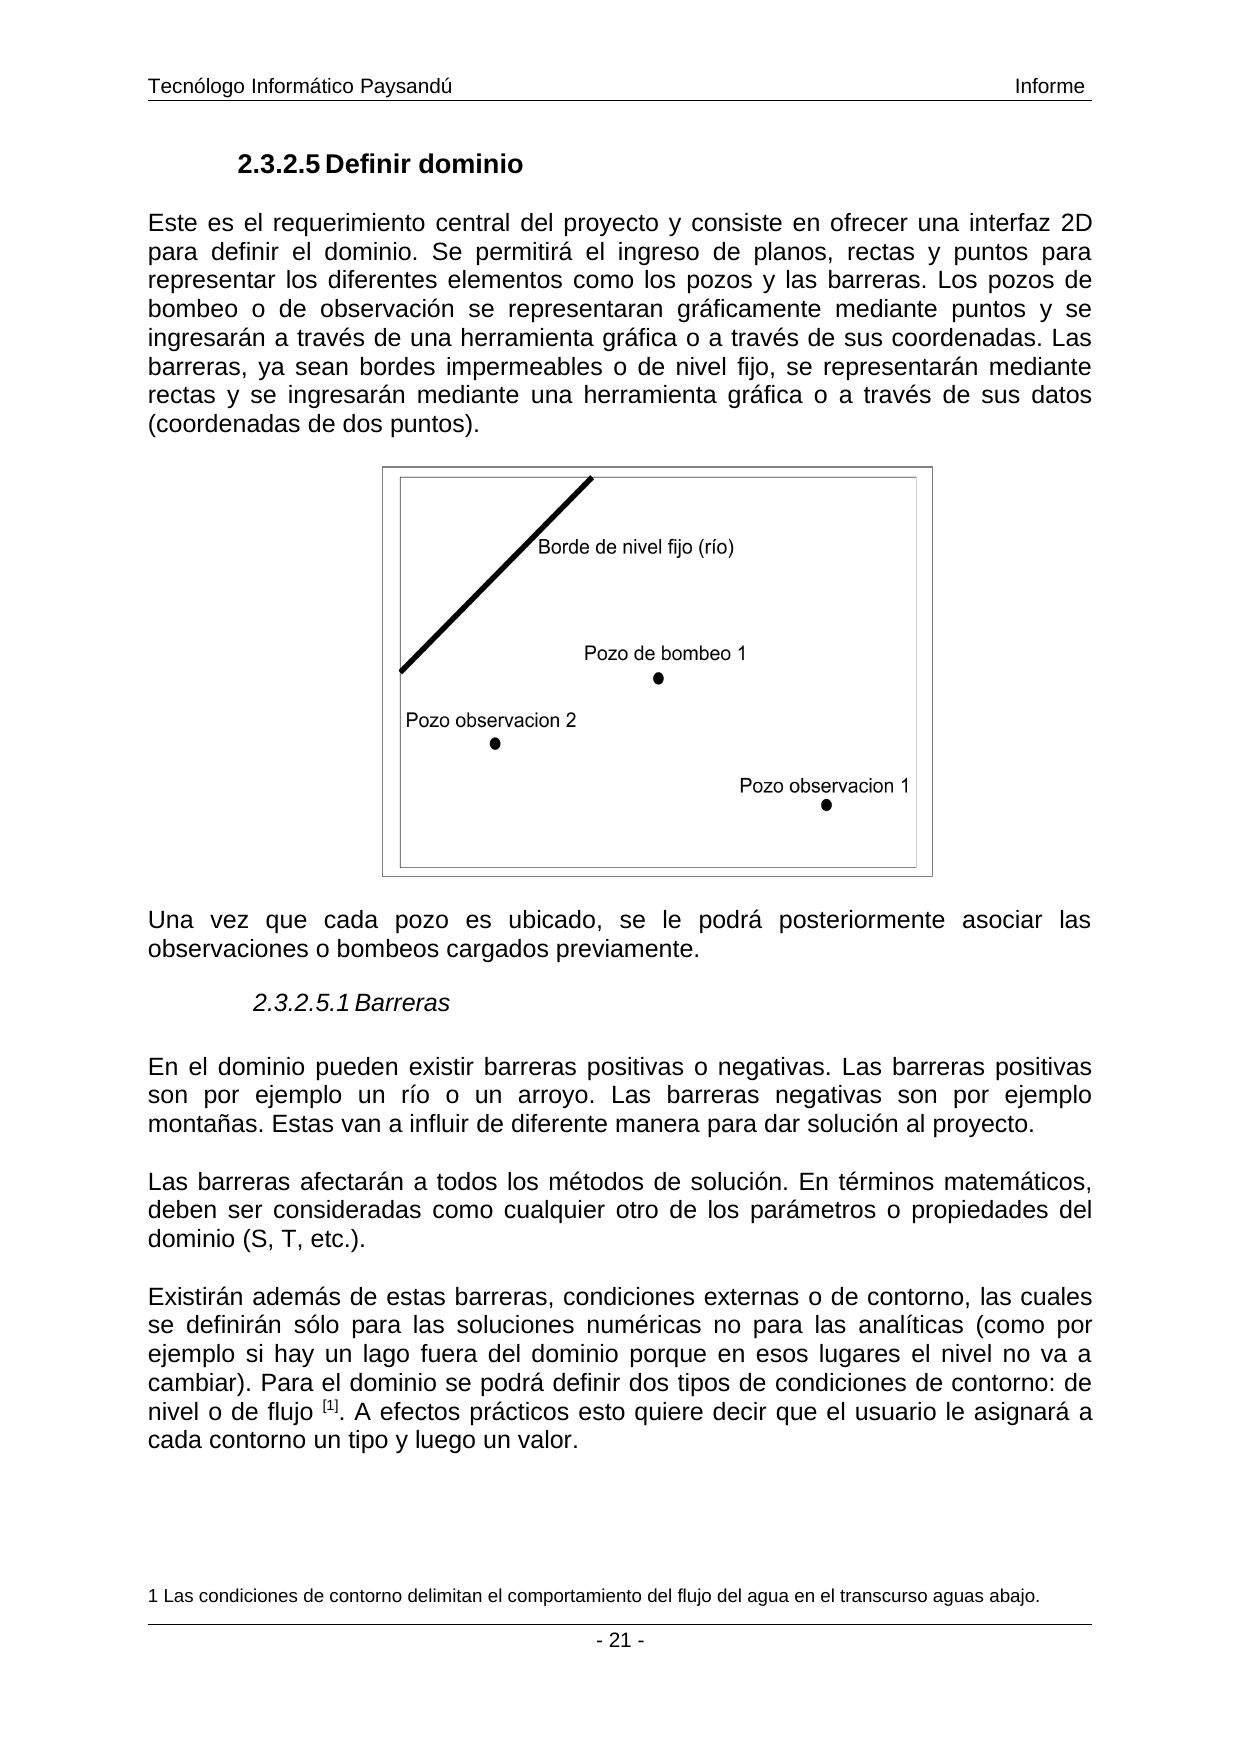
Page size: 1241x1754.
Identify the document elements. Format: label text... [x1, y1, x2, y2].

picture [398, 475, 917, 868]
text Existirán además de estas barreras, condiciones externas o de contorno, las cuales se definirán sólo para las soluciones numéricas no para las analíticas (como por ejemplo si hay un lago fuera del dominio porque en esos lugares el nivel no va a cambiar). Para el dominio se podrá definir dos tipos de condiciones de contorno: de nivel o de flujo []. A efectos prácticos esto quiere decir que el usuario le asignará a cada contorno un tipo y luego un valor. [148, 1282, 1092, 1454]
text Este es el requerimiento central del proyecto y consiste en ofrecer una interfaz 2D para definir el dominio. Se permitirá el ingreso de planos, rectas y puntos para representar los diferentes elementos como los pozos y las barreras. Los pozos de bombeo o de observación se representaran gráficamente mediante puntos y se ingresarán a través de una herramienta gráfica o a través de sus coordenadas. Las barreras, ya sean bordes impermeables o de nivel fijo, se representarán mediante rectas y se ingresarán mediante una herramienta gráfica o a través de sus datos (coordenadas de dos puntos). [148, 208, 1092, 438]
text Una vez que cada pozo es ubicado, se le podrá posteriormente asociar las observaciones o bombeos cargados previamente. [148, 906, 1092, 963]
subtitle Definir dominio [237, 148, 1092, 179]
subtitle Barreras [253, 988, 1092, 1017]
text Las barreras afectarán a todos los métodos de solución. En términos matemáticos, deben ser consideradas como cualquier otro de los parámetros o propiedades del dominio (S, T, etc.). [148, 1167, 1092, 1253]
text Las condiciones de contorno delimitan el comportamiento del flujo del agua en el transcurso aguas abajo. [148, 1585, 1092, 1606]
text En el dominio pueden existir barreras positivas o negativas. Las barreras positivas son por ejemplo un río o un arroyo. Las barreras negativas son por ejemplo montañas. Estas van a influir de diferente manera para dar solución al proyecto. [148, 1052, 1092, 1138]
